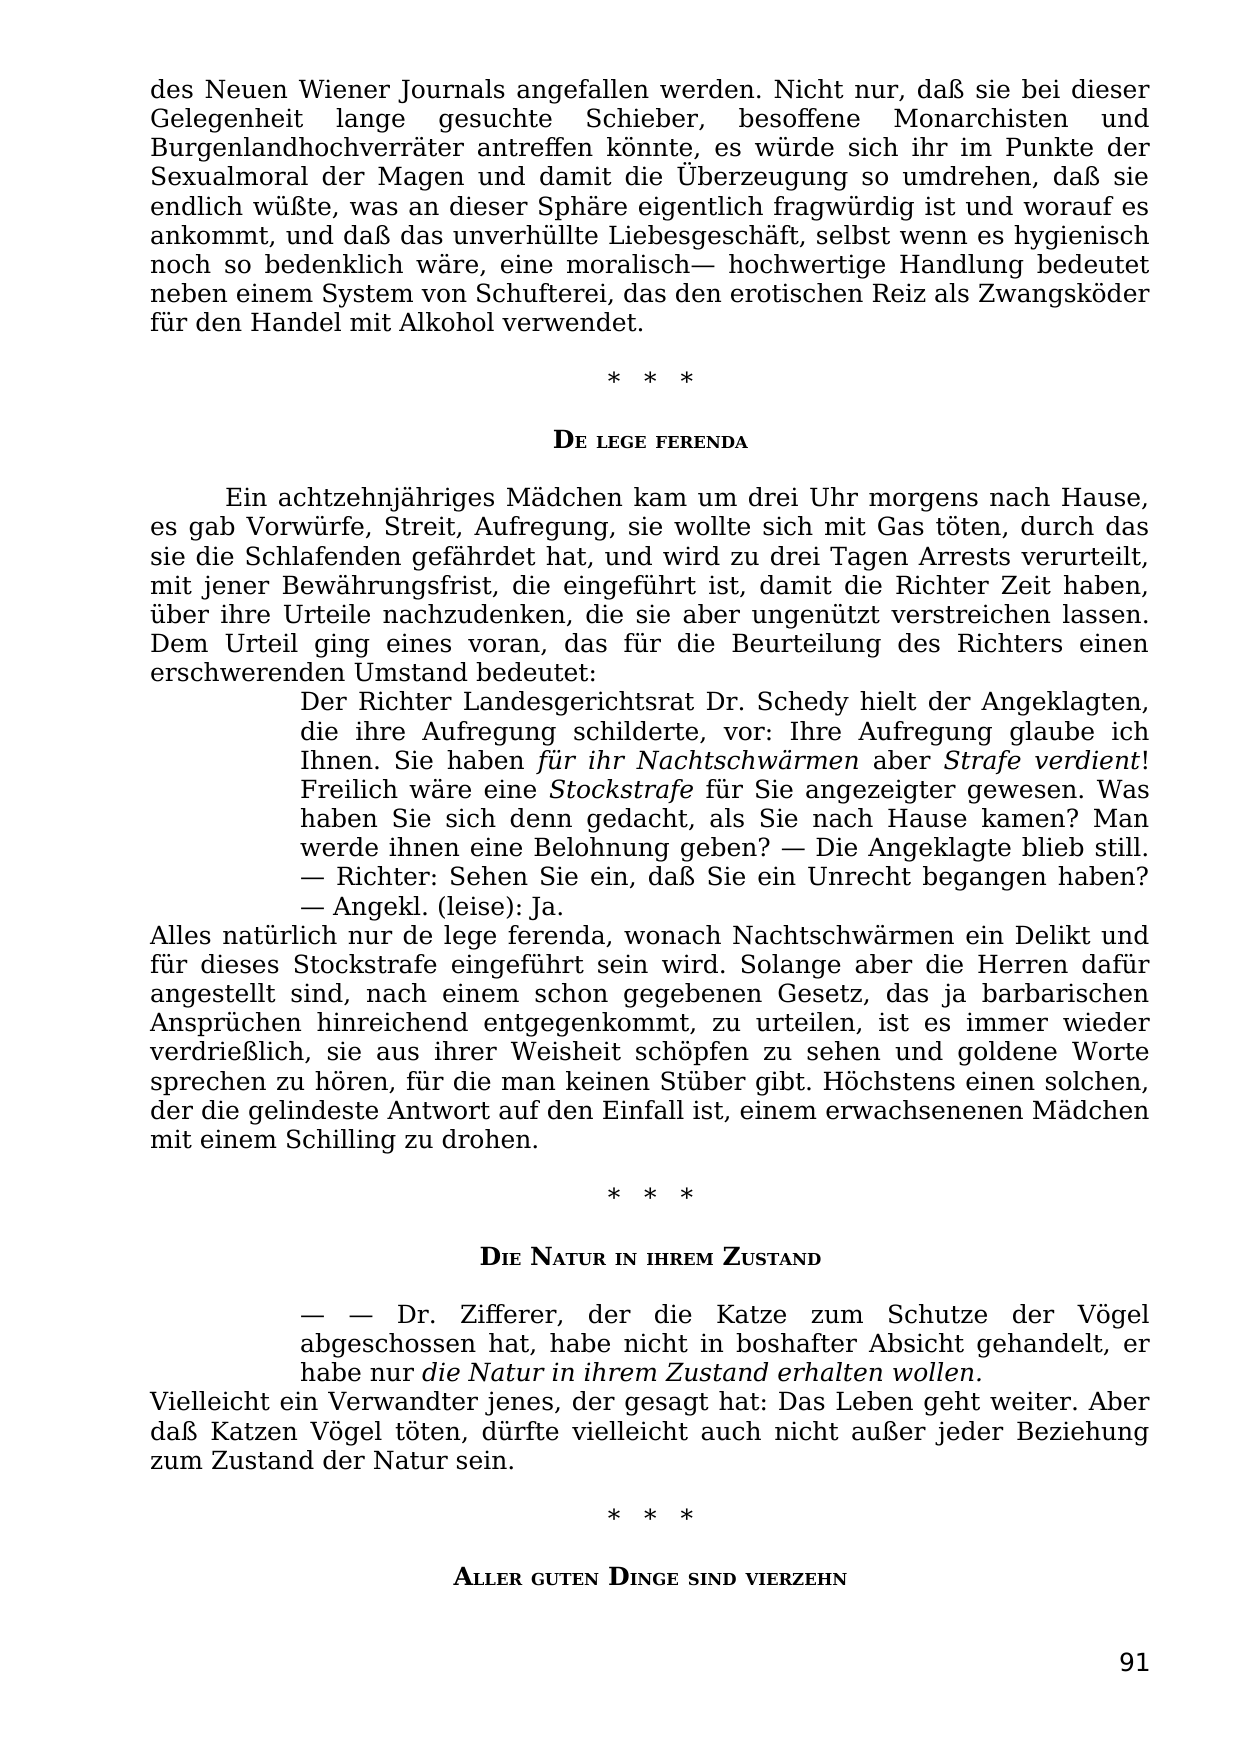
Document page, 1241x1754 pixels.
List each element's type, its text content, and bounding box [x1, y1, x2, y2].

text De lege ferenda [150, 396, 1151, 454]
text — — Dr. Zifferer, der die Katze zum Schutze der Vögel abgeschossen hat, habe nicht in boshafter Absicht gehandelt, er habe nur die Natur in ihrem Zustand erhalten wollen. [300, 1300, 1151, 1387]
text Der Richter Landesgerichtsrat Dr. Schedy hielt der Angeklagten, die ihre Aufregung schilderte, vor: Ihre Aufregung glaube ich Ihnen. Sie haben für ihr Nachtschwärmen aber Strafe verdient! Freilich wäre eine Stockstrafe für Sie angezeigter gewesen. Was haben Sie sich denn gedacht, als Sie nach Hause kamen? Man werde ihnen eine Belohnung geben? — Die Angeklagte blieb still. — Richter: Sehen Sie ein, daß Sie ein Unrecht begangen haben? — Angekl. (leise): Ja. [300, 687, 1151, 921]
text des Neuen Wiener Journals angefallen werden. Nicht nur, daß sie bei dieser Gelegenheit lange gesuchte Schieber, besoffene Monarchisten und Burgenlandhochverräter antreffen könnte, es würde sich ihr im Punkte der Sexualmoral der Magen und damit die Überzeugung so umdrehen, daß sie endlich wüßte, was an dieser Sphäre eigentlich fragwürdig ist und worauf es ankommt, und daß das unverhüllte Liebesgeschäft, selbst wenn es hygienisch noch so bedenklich wäre, eine moralisch— hochwertige Handlung bedeutet neben einem System von Schufterei, das den erotischen Reiz als Zwangsköder für den Handel mit Alkohol verwendet. [150, 75, 1151, 337]
text Alles natürlich nur de lege ferenda, wonach Nachtschwärmen ein Delikt und für dieses Stockstrafe eingeführt sein wird. Solange aber die Herren dafür angestellt sind, nach einem schon gegebenen Gesetz, das ja barbarischen Ansprüchen hinreichend entgegenkommt, zu urteilen, ist es immer wieder verdrießlich, sie aus ihrer Weisheit schöpfen zu sehen und goldene Worte sprechen zu hören, für die man keinen Stüber gibt. Höchstens einen solchen, der die gelindeste Antwort auf den Einfall ist, einem erwachsenenen Mädchen mit einem Schilling zu drohen. [150, 921, 1151, 1154]
text Vielleicht ein Verwandter jenes, der gesagt hat: Das Leben geht weiter. Aber daß Katzen Vögel töten, dürfte vielleicht auch nicht außer jeder Beziehung zum Zustand der Natur sein. [150, 1387, 1151, 1475]
text Aller guten Dinge sind vierzehn [150, 1533, 1151, 1592]
text Ein achtzehnjähriges Mädchen kam um drei Uhr morgens nach Hause, es gab Vorwürfe, Streit, Aufregung, sie wollte sich mit Gas töten, durch das sie die Schlafenden gefährdet hat, und wird zu drei Tagen Arrests verurteilt, mit jener Bewährungsfrist, die eingeführt ist, damit die Richter Zeit haben, über ihre Urteile nachzudenken, die sie aber ungenützt verstreichen lassen. Dem Urteil ging eines voran, das für die Beurteilung des Richters einen erschwerenden Umstand bedeutet: [150, 483, 1151, 687]
text * * * [150, 367, 1151, 396]
text * * * [150, 1504, 1151, 1533]
text Die Natur in ihrem Zustand [150, 1212, 1151, 1271]
text * * * [150, 1183, 1151, 1212]
